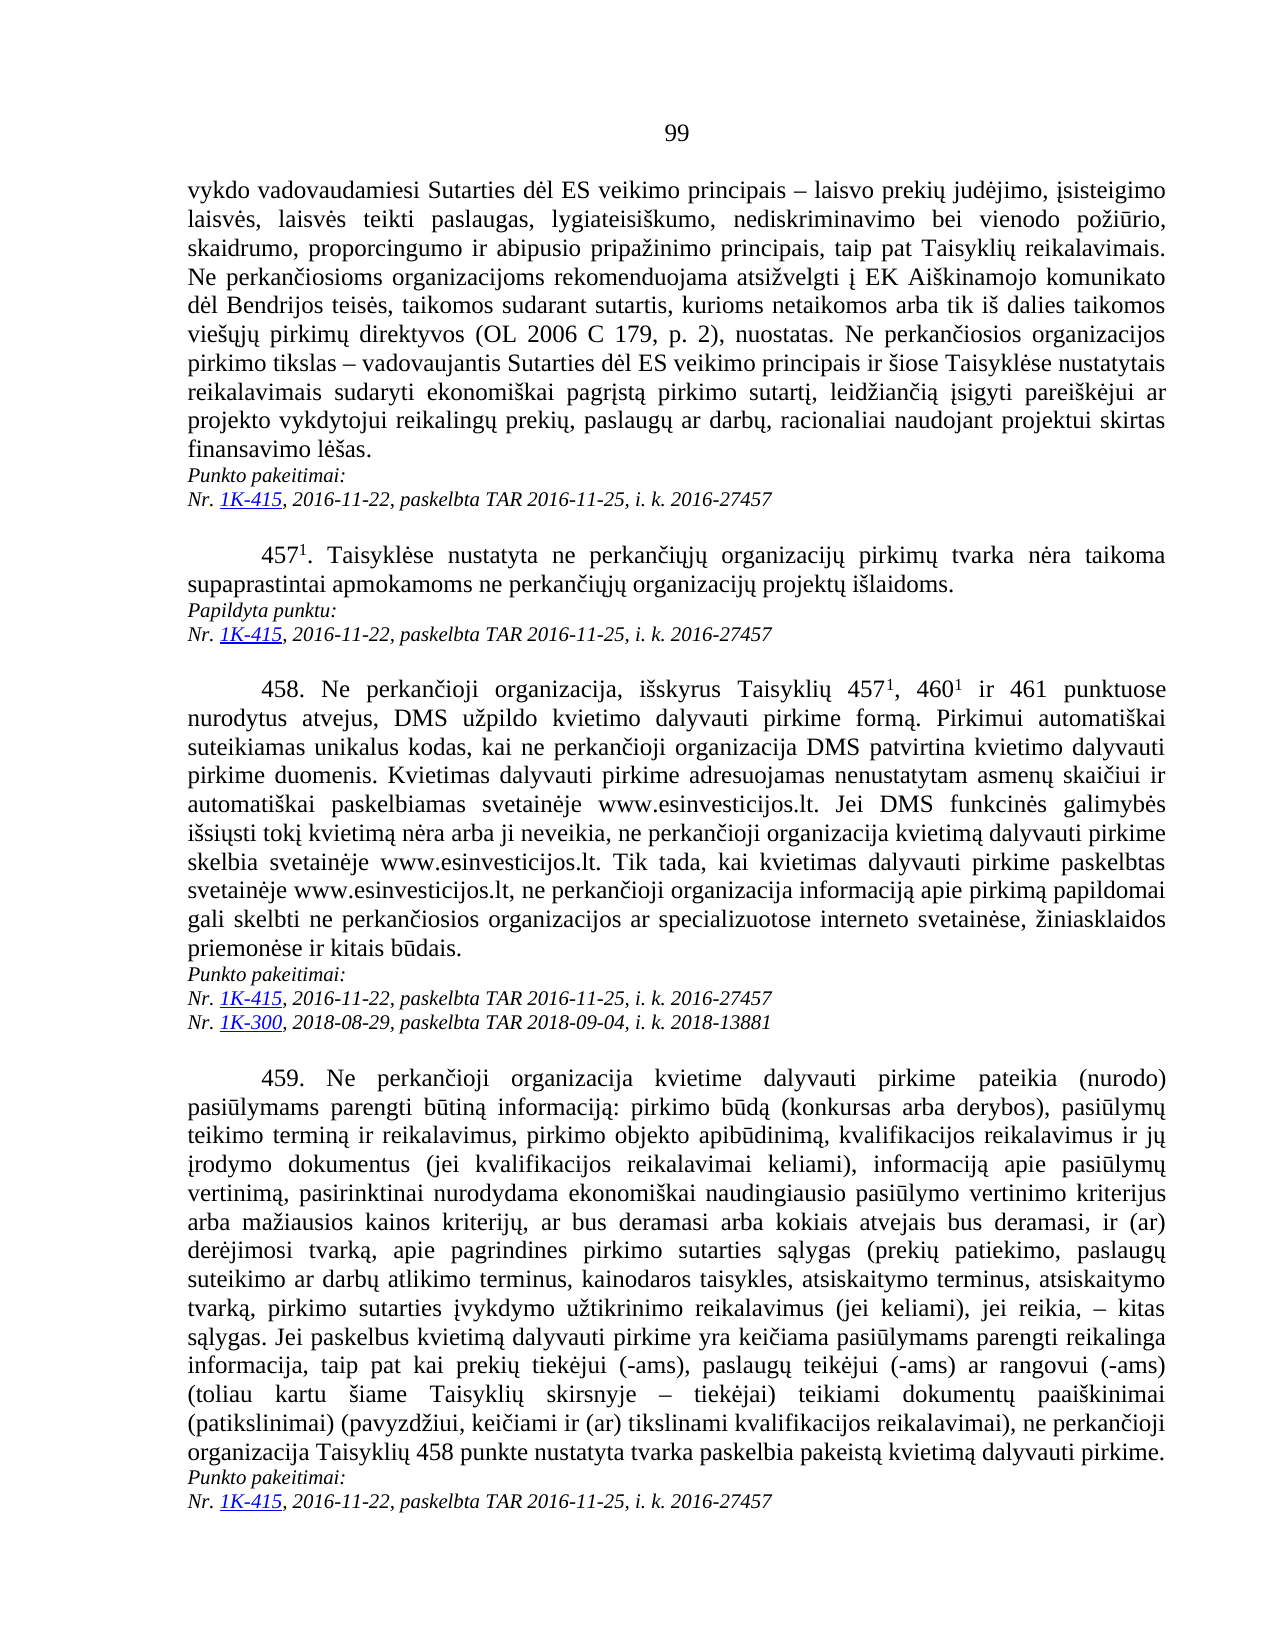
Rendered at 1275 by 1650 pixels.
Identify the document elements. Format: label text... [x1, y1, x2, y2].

text Nr. 1K-415, 2016-11-22, paskelbta TAR 2016-11-25, i. k. 2016-27457 [187, 986, 1167, 1010]
text 4571. Taisyklėse nustatyta ne perkančiųjų organizacijų pirkimų tvarka nėra taikoma supaprastintai apmokamoms ne perkančiųjų organizacijų projektų išlaidoms. [187, 540, 1167, 597]
text Punkto pakeitimai: [187, 1465, 1167, 1489]
text Nr. 1K-415, 2016-11-22, paskelbta TAR 2016-11-25, i. k. 2016-27457 [187, 487, 1167, 511]
text Punkto pakeitimai: [187, 962, 1167, 986]
text Nr. 1K-300, 2018-08-29, paskelbta TAR 2018-09-04, i. k. 2018-13881 [187, 1010, 1167, 1034]
text Nr. 1K-415, 2016-11-22, paskelbta TAR 2016-11-25, i. k. 2016-27457 [187, 622, 1167, 646]
text 458. Ne perkančioji organizacija, išskyrus Taisyklių 4571, 4601 ir 461 punktuose nurodytus atvejus, DMS užpildo kvietimo dalyvauti pirkime formą. Pirkimui automatiškai suteikiamas unikalus kodas, kai ne perkančioji organizacija DMS patvirtina kvietimo dalyvauti pirkime duomenis. Kvietimas dalyvauti pirkime adresuojamas nenustatytam asmenų skaičiui ir automatiškai paskelbiamas svetainėje www.esinvesticijos.lt. Jei DMS funkcinės galimybės išsiųsti tokį kvietimą nėra arba ji neveikia, ne perkančioji organizacija kvietimą dalyvauti pirkime skelbia svetainėje www.esinvesticijos.lt. Tik tada, kai kvietimas dalyvauti pirkime paskelbtas svetainėje www.esinvesticijos.lt, ne perkančioji organizacija informaciją apie pirkimą papildomai gali skelbti ne perkančiosios organizacijos ar specializuotose interneto svetainėse, žiniasklaidos priemonėse ir kitais būdais. [187, 674, 1167, 962]
text Punkto pakeitimai: [187, 463, 1167, 487]
text Papildyta punktu: [187, 597, 1167, 622]
text 459. Ne perkančioji organizacija kvietime dalyvauti pirkime pateikia (nurodo) pasiūlymams parengti būtiną informaciją: pirkimo būdą (konkursas arba derybos), pasiūlymų teikimo terminą ir reikalavimus, pirkimo objekto apibūdinimą, kvalifikacijos reikalavimus ir jų įrodymo dokumentus (jei kvalifikacijos reikalavimai keliami), informaciją apie pasiūlymų vertinimą, pasirinktinai nurodydama ekonomiškai naudingiausio pasiūlymo vertinimo kriterijus arba mažiausios kainos kriterijų, ar bus deramasi arba kokiais atvejais bus deramasi, ir (ar) derėjimosi tvarką, apie pagrindines pirkimo sutarties sąlygas (prekių patiekimo, paslaugų suteikimo ar darbų atlikimo terminus, kainodaros taisykles, atsiskaitymo terminus, atsiskaitymo tvarką, pirkimo sutarties įvykdymo užtikrinimo reikalavimus (jei keliami), jei reikia, – kitas sąlygas. Jei paskelbus kvietimą dalyvauti pirkime yra keičiama pasiūlymams parengti reikalinga informacija, taip pat kai prekių tiekėjui (-ams), paslaugų teikėjui (-ams) ar rangovui (-ams) (toliau kartu šiame Taisyklių skirsnyje – tiekėjai) teikiami dokumentų paaiškinimai (patikslinimai) (pavyzdžiui, keičiami ir (ar) tikslinami kvalifikacijos reikalavimai), ne perkančioji organizacija Taisyklių 458 punkte nustatyta tvarka paskelbia pakeistą kvietimą dalyvauti pirkime. [187, 1063, 1167, 1465]
text vykdo vadovaudamiesi Sutarties dėl ES veikimo principais – laisvo prekių judėjimo, įsisteigimo laisvės, laisvės teikti paslaugas, lygiateisiškumo, nediskriminavimo bei vienodo požiūrio, skaidrumo, proporcingumo ir abipusio pripažinimo principais, taip pat Taisyklių reikalavimais. Ne perkančiosioms organizacijoms rekomenduojama atsižvelgti į EK Aiškinamojo komunikato dėl Bendrijos teisės, taikomos sudarant sutartis, kurioms netaikomos arba tik iš dalies taikomos viešųjų pirkimų direktyvos (OL 2006 C 179, p. 2), nuostatas. Ne perkančiosios organizacijos pirkimo tikslas – vadovaujantis Sutarties dėl ES veikimo principais ir šiose Taisyklėse nustatytais reikalavimais sudaryti ekonomiškai pagrįstą pirkimo sutartį, leidžiančią įsigyti pareiškėjui ar projekto vykdytojui reikalingų prekių, paslaugų ar darbų, racionaliai naudojant projektui skirtas finansavimo lėšas. [187, 176, 1167, 463]
text Nr. 1K-415, 2016-11-22, paskelbta TAR 2016-11-25, i. k. 2016-27457 [187, 1489, 1167, 1513]
